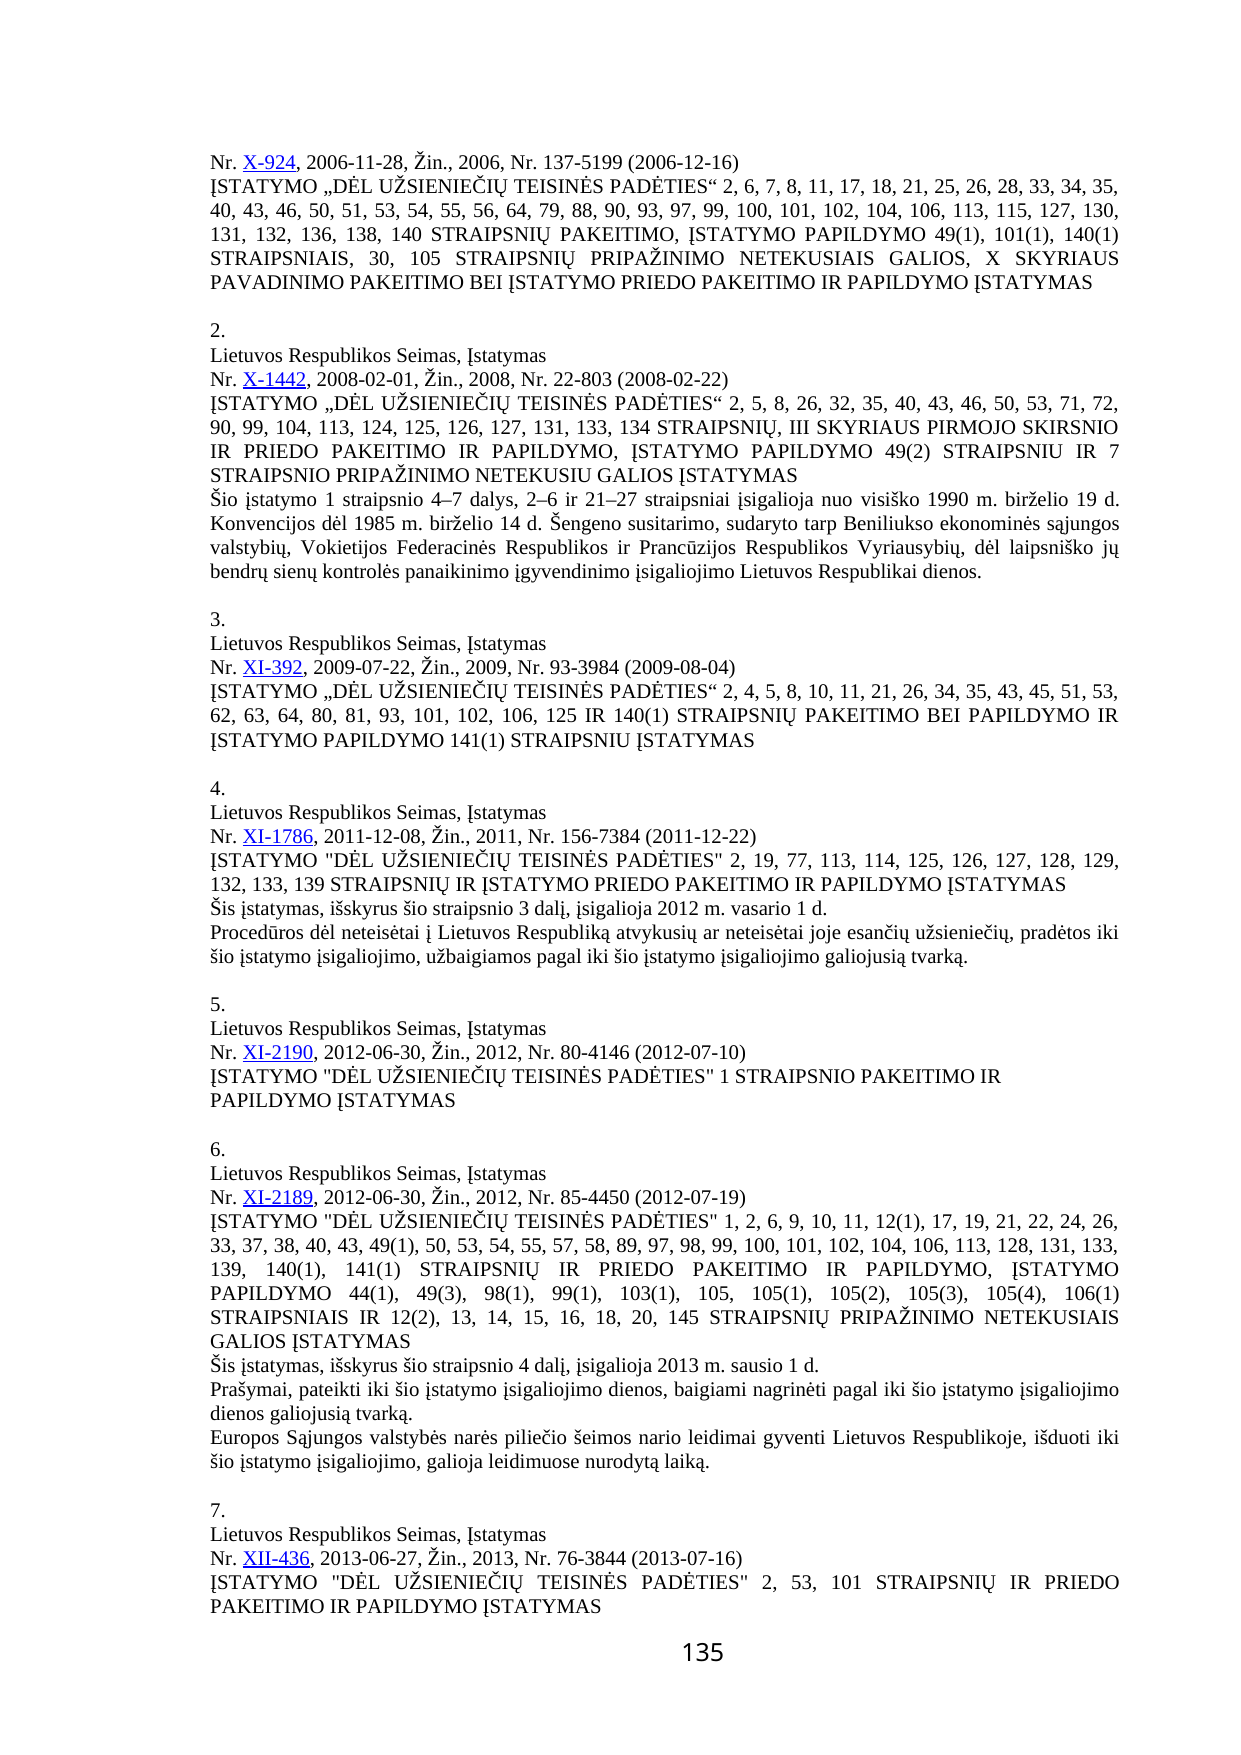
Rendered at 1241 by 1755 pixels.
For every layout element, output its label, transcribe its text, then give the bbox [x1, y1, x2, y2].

text Šis įstatymas, išskyrus šio straipsnio 3 dalį, įsigalioja 2012 m. vasario 1 d. [210, 896, 1120, 920]
text Nr. XI-1786, 2011-12-08, Žin., 2011, Nr. 156-7384 (2011-12-22) [210, 824, 1120, 848]
text Lietuvos Respublikos Seimas, Įstatymas [210, 1016, 1120, 1040]
text 7. [210, 1497, 1120, 1522]
text Nr. XI-392, 2009-07-22, Žin., 2009, Nr. 93-3984 (2009-08-04) [210, 655, 1120, 679]
text ĮSTATYMO „DĖL UŽSIENIEČIŲ TEISINĖS PADĖTIES“ 2, 5, 8, 26, 32, 35, 40, 43, 46, 50, 53, 71, 72, 90, 99, 104, 113, 124, 125, 126, 127, 131, 133, 134 STRAIPSNIŲ, III SKYRIAUS PIRMOJO SKIRSNIO IR PRIEDO PAKEITIMO IR PAPILDYMO, ĮSTATYMO PAPILDYMO 49(2) STRAIPSNIU IR 7 STRAIPSNIO PRIPAŽINIMO NETEKUSIU GALIOS ĮSTATYMAS [210, 391, 1120, 487]
text ĮSTATYMO "DĖL UŽSIENIEČIŲ TEISINĖS PADĖTIES" 1, 2, 6, 9, 10, 11, 12(1), 17, 19, 21, 22, 24, 26, 33, 37, 38, 40, 43, 49(1), 50, 53, 54, 55, 57, 58, 89, 97, 98, 99, 100, 101, 102, 104, 106, 113, 128, 131, 133, 139, 140(1), 141(1) STRAIPSNIŲ IR PRIEDO PAKEITIMO IR PAPILDYMO, ĮSTATYMO PAPILDYMO 44(1), 49(3), 98(1), 99(1), 103(1), 105, 105(1), 105(2), 105(3), 105(4), 106(1) STRAIPSNIAIS IR 12(2), 13, 14, 15, 16, 18, 20, 145 STRAIPSNIŲ PRIPAŽINIMO NETEKUSIAIS GALIOS ĮSTATYMAS [210, 1209, 1120, 1353]
text ĮSTATYMO "DĖL UŽSIENIEČIŲ TEISINĖS PADĖTIES" 2, 53, 101 STRAIPSNIŲ IR PRIEDO PAKEITIMO IR PAPILDYMO ĮSTATYMAS [210, 1570, 1120, 1618]
text Lietuvos Respublikos Seimas, Įstatymas [210, 1522, 1120, 1546]
text Lietuvos Respublikos Seimas, Įstatymas [210, 800, 1120, 824]
text ĮSTATYMO „DĖL UŽSIENIEČIŲ TEISINĖS PADĖTIES“ 2, 4, 5, 8, 10, 11, 21, 26, 34, 35, 43, 45, 51, 53, 62, 63, 64, 80, 81, 93, 101, 102, 106, 125 IR 140(1) STRAIPSNIŲ PAKEITIMO BEI PAPILDYMO IR ĮSTATYMO PAPILDYMO 141(1) STRAIPSNIU ĮSTATYMAS [210, 679, 1120, 752]
text Nr. X-924, 2006-11-28, Žin., 2006, Nr. 137-5199 (2006-12-16) [210, 150, 1120, 174]
text 6. [210, 1137, 1120, 1161]
text ĮSTATYMO „DĖL UŽSIENIEČIŲ TEISINĖS PADĖTIES“ 2, 6, 7, 8, 11, 17, 18, 21, 25, 26, 28, 33, 34, 35, 40, 43, 46, 50, 51, 53, 54, 55, 56, 64, 79, 88, 90, 93, 97, 99, 100, 101, 102, 104, 106, 113, 115, 127, 130, 131, 132, 136, 138, 140 STRAIPSNIŲ PAKEITIMO, ĮSTATYMO PAPILDYMO 49(1), 101(1), 140(1) STRAIPSNIAIS, 30, 105 STRAIPSNIŲ PRIPAŽINIMO NETEKUSIAIS GALIOS, X SKYRIAUS PAVADINIMO PAKEITIMO BEI ĮSTATYMO PRIEDO PAKEITIMO IR PAPILDYMO ĮSTATYMAS [210, 174, 1120, 294]
text Europos Sąjungos valstybės narės piliečio šeimos nario leidimai gyventi Lietuvos Respublikoje, išduoti iki šio įstatymo įsigaliojimo, galioja leidimuose nurodytą laiką. [210, 1425, 1120, 1473]
text Nr. XI-2190, 2012-06-30, Žin., 2012, Nr. 80-4146 (2012-07-10) [210, 1040, 1120, 1064]
text Procedūros dėl neteisėtai į Lietuvos Respubliką atvykusių ar neteisėtai joje esančių užsieniečių, pradėtos iki šio įstatymo įsigaliojimo, užbaigiamos pagal iki šio įstatymo įsigaliojimo galiojusią tvarką. [210, 920, 1120, 968]
text Prašymai, pateikti iki šio įstatymo įsigaliojimo dienos, baigiami nagrinėti pagal iki šio įstatymo įsigaliojimo dienos galiojusią tvarką. [210, 1377, 1120, 1425]
text Lietuvos Respublikos Seimas, Įstatymas [210, 631, 1120, 655]
text Nr. XII-436, 2013-06-27, Žin., 2013, Nr. 76-3844 (2013-07-16) [210, 1546, 1120, 1570]
text 5. [210, 992, 1120, 1016]
text Šio įstatymo 1 straipsnio 4–7 dalys, 2–6 ir 21–27 straipsniai įsigalioja nuo visiško 1990 m. birželio 19 d. Konvencijos dėl 1985 m. birželio 14 d. Šengeno susitarimo, sudaryto tarp Beniliukso ekonominės sąjungos valstybių, Vokietijos Federacinės Respublikos ir Prancūzijos Respublikos Vyriausybių, dėl laipsniško jų bendrų sienų kontrolės panaikinimo įgyvendinimo įsigaliojimo Lietuvos Respublikai dienos. [210, 487, 1120, 583]
text 3. [210, 607, 1120, 631]
text Nr. X-1442, 2008-02-01, Žin., 2008, Nr. 22-803 (2008-02-22) [210, 367, 1120, 391]
text Lietuvos Respublikos Seimas, Įstatymas [210, 1161, 1120, 1185]
text Nr. XI-2189, 2012-06-30, Žin., 2012, Nr. 85-4450 (2012-07-19) [210, 1185, 1120, 1209]
text 2. [210, 318, 1120, 342]
text 4. [210, 776, 1120, 800]
text ĮSTATYMO "DĖL UŽSIENIEČIŲ TEISINĖS PADĖTIES" 2, 19, 77, 113, 114, 125, 126, 127, 128, 129, 132, 133, 139 STRAIPSNIŲ IR ĮSTATYMO PRIEDO PAKEITIMO IR PAPILDYMO ĮSTATYMAS [210, 848, 1120, 896]
text Lietuvos Respublikos Seimas, Įstatymas [210, 342, 1120, 367]
text ĮSTATYMO "DĖL UŽSIENIEČIŲ TEISINĖS PADĖTIES" 1 STRAIPSNIO PAKEITIMO IR PAPILDYMO ĮSTATYMAS [210, 1064, 1120, 1112]
text Šis įstatymas, išskyrus šio straipsnio 4 dalį, įsigalioja 2013 m. sausio 1 d. [210, 1353, 1120, 1377]
